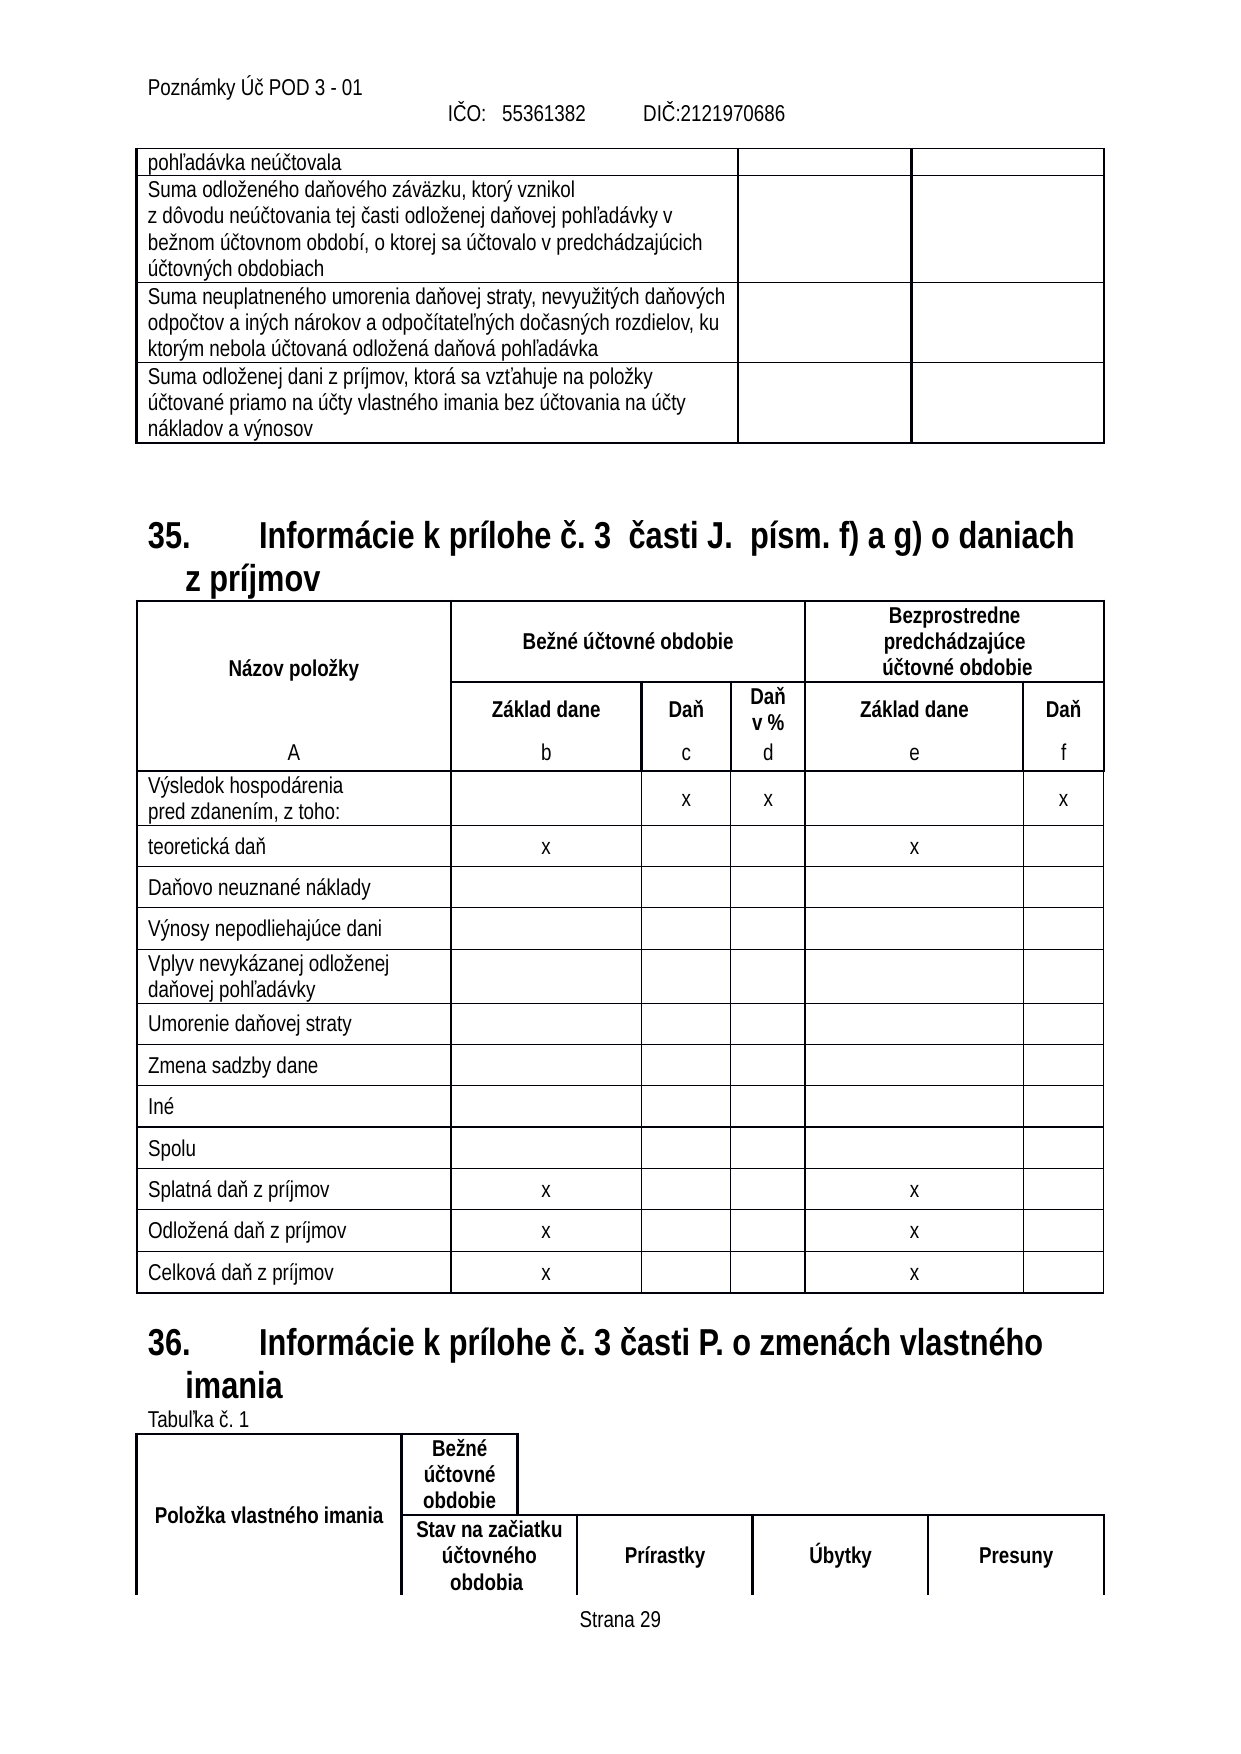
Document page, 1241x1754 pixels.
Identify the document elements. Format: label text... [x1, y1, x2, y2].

table_cell [806, 1128, 1023, 1168]
table_cell [642, 1004, 730, 1044]
table_cell [642, 826, 730, 866]
table_cell [731, 1086, 804, 1126]
table_cell [913, 363, 1103, 442]
table_cell x [806, 1169, 1023, 1209]
table_cell [739, 363, 910, 442]
table_cell [1024, 1086, 1103, 1126]
table_cell [452, 1045, 641, 1085]
table_cell [1024, 1045, 1103, 1085]
table_cell Umorenie daňovej straty [138, 1004, 450, 1044]
table_cell Základ dane [806, 683, 1022, 735]
table_cell [1024, 1252, 1103, 1292]
table_cell x [806, 1210, 1023, 1251]
table_cell b [452, 735, 640, 770]
table_cell [1024, 1169, 1103, 1209]
table_cell Daň [1024, 683, 1103, 735]
table_cell [731, 826, 804, 866]
table_cell [1024, 826, 1103, 866]
table_cell [452, 1128, 641, 1168]
table_cell Suma neuplatneného umorenia daňovej straty, nevyužitých daňových odpočtov a iných nárokov a odpočítateľných dočasných rozdielov, ku ktorým nebola účtovaná odložená daňová pohľadávka [138, 283, 737, 362]
table_cell [731, 1169, 804, 1209]
table_cell [642, 1045, 730, 1085]
table_cell [642, 1210, 730, 1251]
table_cell Zmena sadzby dane [138, 1045, 450, 1085]
table_cell Úbytky [754, 1516, 927, 1595]
table_cell x [731, 772, 804, 824]
table_cell [452, 1086, 641, 1126]
table_cell Výnosy nepodliehajúce dani [138, 908, 450, 949]
table_cell Daň v % [732, 683, 804, 735]
table_header Položka vlastného imania [138, 1435, 400, 1595]
table_cell x [806, 826, 1023, 866]
table_cell f [1024, 735, 1103, 770]
table_cell [731, 1004, 804, 1044]
table_cell [739, 176, 910, 282]
table_cell x [1024, 772, 1103, 824]
table_cell [913, 149, 1103, 175]
table_cell A [138, 735, 450, 770]
table_cell x [642, 772, 730, 824]
table_cell [642, 1252, 730, 1292]
table_cell [731, 1252, 804, 1292]
table_cell [1024, 1210, 1103, 1251]
text Tabuľka č. 1 [148, 1406, 1092, 1433]
table_cell x [452, 1210, 641, 1251]
table_cell [642, 950, 730, 1002]
table_header Bežné účtovné obdobie [452, 602, 804, 681]
table_cell [731, 867, 804, 907]
table_cell [1024, 908, 1103, 949]
title Informácie k prílohe č. 3 časti J. písm. f) a g) o daniach z príjmov [148, 513, 1092, 599]
table_cell [731, 1128, 804, 1168]
table_cell [806, 1045, 1023, 1085]
table_cell Presuny [929, 1516, 1103, 1595]
table_cell [806, 908, 1023, 949]
table_cell [642, 867, 730, 907]
table_header [577, 1433, 752, 1514]
table_cell Základ dane [452, 683, 640, 735]
table_cell [731, 950, 804, 1002]
table_cell [739, 283, 910, 362]
table_cell [806, 772, 1023, 824]
table_cell Suma odloženého daňového záväzku, ktorý vznikol z dôvodu neúčtovania tej časti odloženej daňovej pohľadávky v bežnom účtovnom období, o ktorej sa účtovalo v predchádzajúcich účtovných obdobiach [138, 176, 737, 282]
table_cell Suma odloženej dani z príjmov, ktorá sa vzťahuje na položky účtované priamo na účty vlastného imania bez účtovania na účty nákladov a výnosov [138, 363, 737, 442]
table_cell x [452, 1252, 641, 1292]
table_cell [452, 1004, 641, 1044]
table_cell [731, 908, 804, 949]
table_cell [642, 1128, 730, 1168]
table_cell Splatná daň z príjmov [138, 1169, 450, 1209]
title Informácie k prílohe č. 3 časti P. o zmenách vlastného imania [148, 1320, 1092, 1406]
table_cell [452, 908, 641, 949]
table_cell x [806, 1252, 1023, 1292]
table_cell x [452, 1169, 641, 1209]
table_cell [642, 908, 730, 949]
table_cell Daňovo neuznané náklady [138, 867, 450, 907]
table_cell d [732, 735, 804, 770]
table_cell [806, 1086, 1023, 1126]
table_header [519, 1433, 577, 1514]
table_cell [731, 1210, 804, 1251]
table_header [753, 1433, 928, 1514]
table_cell [452, 950, 641, 1002]
table_cell Spolu [138, 1128, 450, 1168]
table_cell c [643, 735, 730, 770]
table_header Bezprostredne predchádzajúce účtovné obdobie [806, 602, 1103, 681]
table_cell Odložená daň z príjmov [138, 1210, 450, 1251]
table_cell [806, 867, 1023, 907]
table_cell [452, 867, 641, 907]
table_cell [913, 283, 1103, 362]
table_cell Iné [138, 1086, 450, 1126]
table_cell e [806, 735, 1022, 770]
table_cell [1024, 1128, 1103, 1168]
table_cell [642, 1169, 730, 1209]
table_cell x [452, 826, 641, 866]
table_cell teoretická daň [138, 826, 450, 866]
table_cell [913, 176, 1103, 282]
table_cell [1024, 867, 1103, 907]
table_cell pohľadávka neúčtovala [138, 149, 737, 175]
table_cell Stav na začiatku účtovného obdobia [403, 1516, 576, 1595]
table_cell [739, 149, 910, 175]
table_cell [642, 1086, 730, 1126]
table_cell [1024, 950, 1103, 1002]
table_cell [731, 1045, 804, 1085]
table_cell Prírastky [578, 1516, 751, 1595]
table_cell Výsledok hospodárenia pred zdanením, z toho: [138, 772, 450, 824]
table_cell Daň [643, 683, 730, 735]
table_cell [806, 1004, 1023, 1044]
table_header Názov položky [138, 602, 450, 735]
table_cell Vplyv nevykázanej odloženej daňovej pohľadávky [138, 950, 450, 1002]
table_cell [452, 772, 641, 824]
table_header [928, 1433, 1104, 1514]
table_cell Celková daň z príjmov [138, 1252, 450, 1292]
table_cell [806, 950, 1023, 1002]
table_cell [1024, 1004, 1103, 1044]
table_header Bežné účtovné obdobie [403, 1435, 516, 1514]
